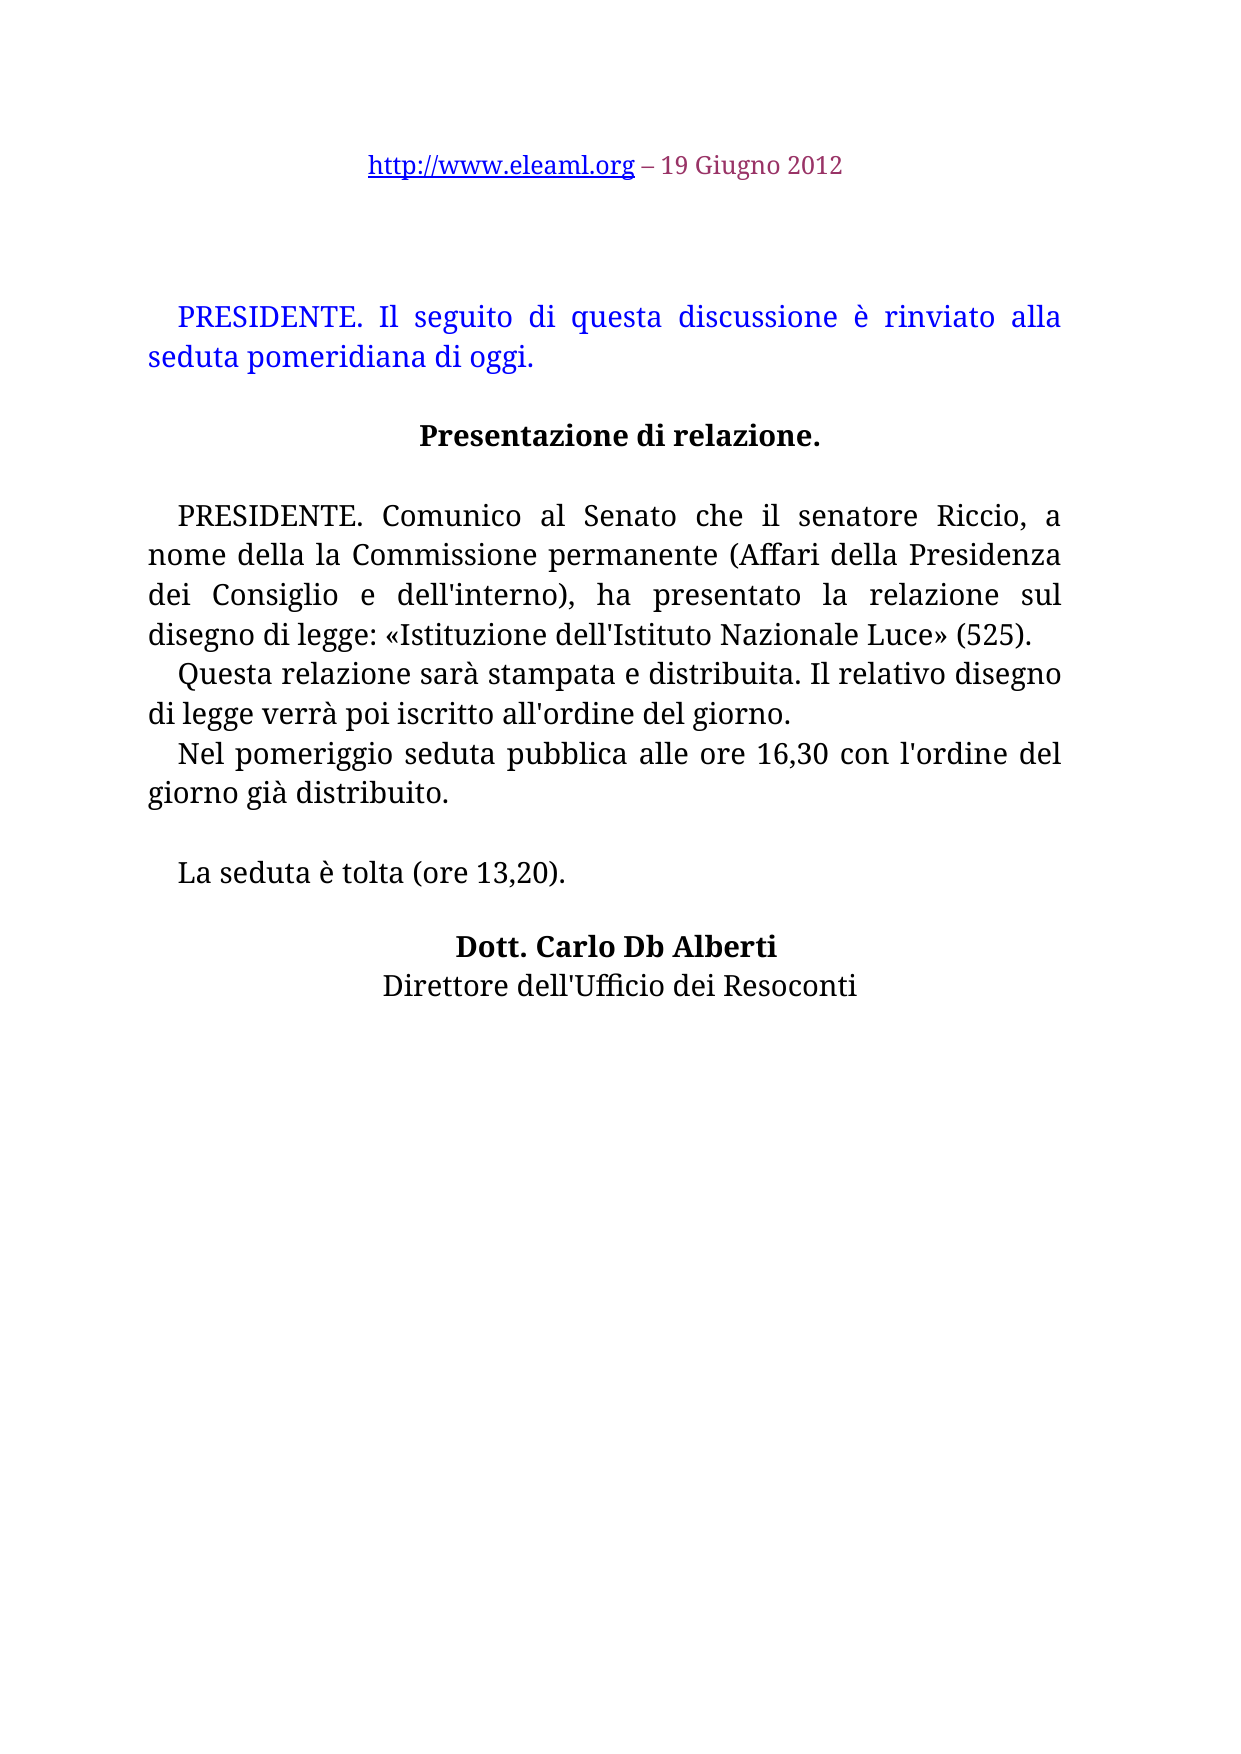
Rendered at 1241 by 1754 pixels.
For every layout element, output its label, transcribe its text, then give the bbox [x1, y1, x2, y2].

text Presentazione di relazione. [148, 416, 1063, 455]
text Dott. Carlo Db Alberti [148, 926, 1063, 966]
text La seduta è tolta (ore 13,20). [148, 852, 1063, 892]
text Questa relazione sarà stampata e distribuita. Il relativo disegno di legge verrà poi iscritto all'ordine del giorno. [148, 654, 1063, 733]
text Direttore dell'Ufficio dei Resoconti [148, 966, 1063, 1005]
text PRESIDENTE. Comunico al Senato che il senatore Riccio, a nome della la Commissione permanente (Affari della Presidenza dei Consiglio e dell'interno), ha presentato la relazione sul disegno di legge: «Istituzione dell'Istituto Nazionale Luce» (525). [148, 495, 1063, 654]
text Nel pomeriggio seduta pubblica alle ore 16,30 con l'ordine del giorno già distribuito. [148, 733, 1063, 812]
text PRESIDENTE. Il seguito di questa discussione è rinviato alla seduta pomeridiana di oggi. [148, 296, 1063, 376]
